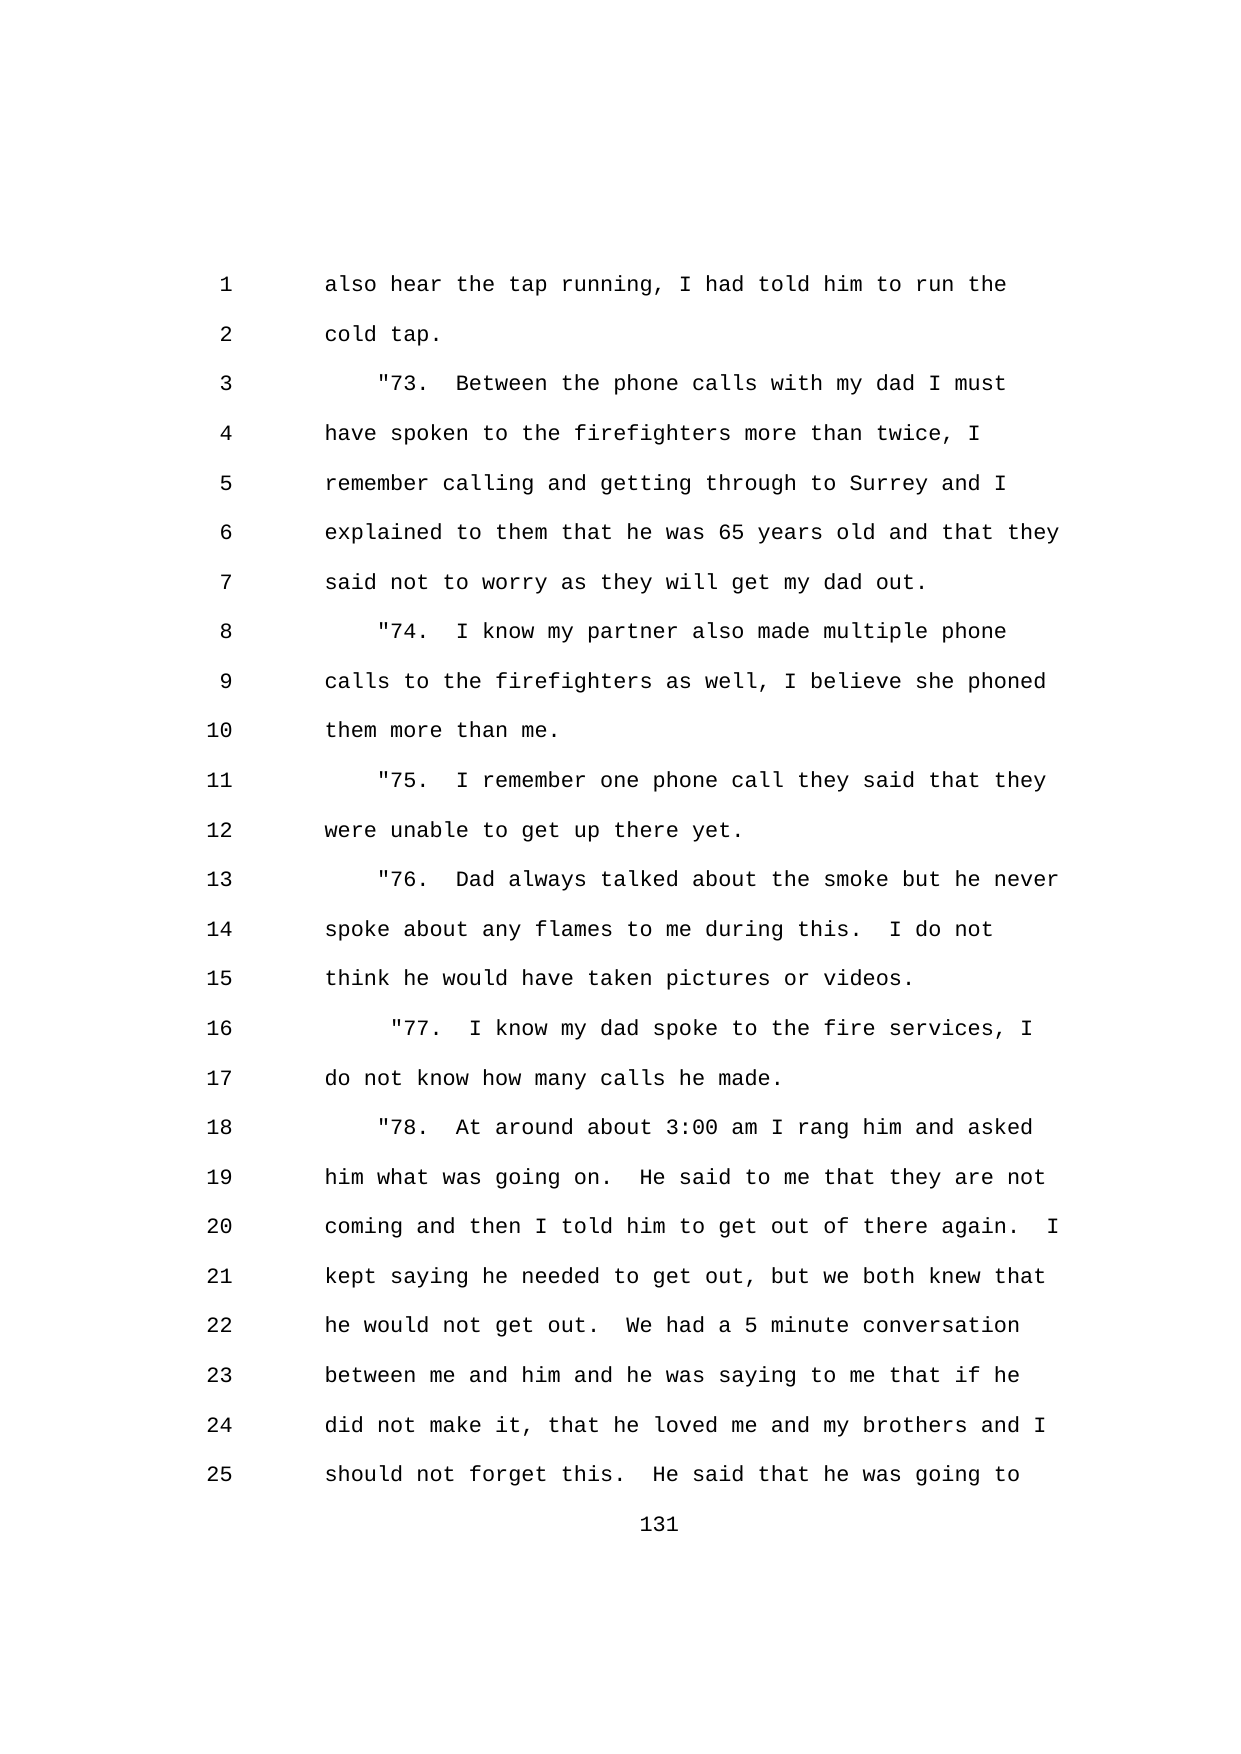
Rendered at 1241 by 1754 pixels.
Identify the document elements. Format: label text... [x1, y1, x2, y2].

text 18 "78. At around about 3:00 am I rang him and asked [75, 1116, 1165, 1141]
text 23 between me and him and he was saying to me that if he [75, 1364, 1165, 1389]
text 25 should not forget this. He said that he was going to [75, 1463, 1165, 1488]
text 5 remember calling and getting through to Surrey and I [75, 472, 1165, 496]
text 24 did not make it, that he loved me and my brothers and I [75, 1414, 1165, 1438]
text 11 "75. I remember one phone call they said that they [75, 769, 1165, 794]
text 12 were unable to get up there yet. [75, 819, 1165, 843]
text 17 do not know how many calls he made. [75, 1067, 1165, 1091]
text 2 cold tap. [75, 323, 1165, 348]
text 10 them more than me. [75, 719, 1165, 744]
text 21 kept saying he needed to get out, but we both knew that [75, 1265, 1165, 1290]
text 22 he would not get out. We had a 5 minute conversation [75, 1314, 1165, 1339]
text 14 spoke about any flames to me during this. I do not [75, 918, 1165, 943]
text 6 explained to them that he was 65 years old and that they [75, 521, 1165, 546]
text 1 also hear the tap running, I had told him to run the [75, 273, 1165, 298]
text 20 coming and then I told him to get out of there again. I [75, 1215, 1165, 1240]
text 9 calls to the firefighters as well, I believe she phoned [75, 670, 1165, 695]
text 15 think he would have taken pictures or videos. [75, 967, 1165, 992]
text 8 "74. I know my partner also made multiple phone [75, 620, 1165, 645]
text 19 him what was going on. He said to me that they are not [75, 1166, 1165, 1191]
text 131 [75, 1513, 1165, 1538]
text 7 said not to worry as they will get my dad out. [75, 571, 1165, 596]
text 4 have spoken to the firefighters more than twice, I [75, 422, 1165, 447]
text 13 "76. Dad always talked about the smoke but he never [75, 868, 1165, 893]
text 3 "73. Between the phone calls with my dad I must [75, 372, 1165, 397]
text 16 "77. I know my dad spoke to the fire services, I [75, 1017, 1165, 1042]
